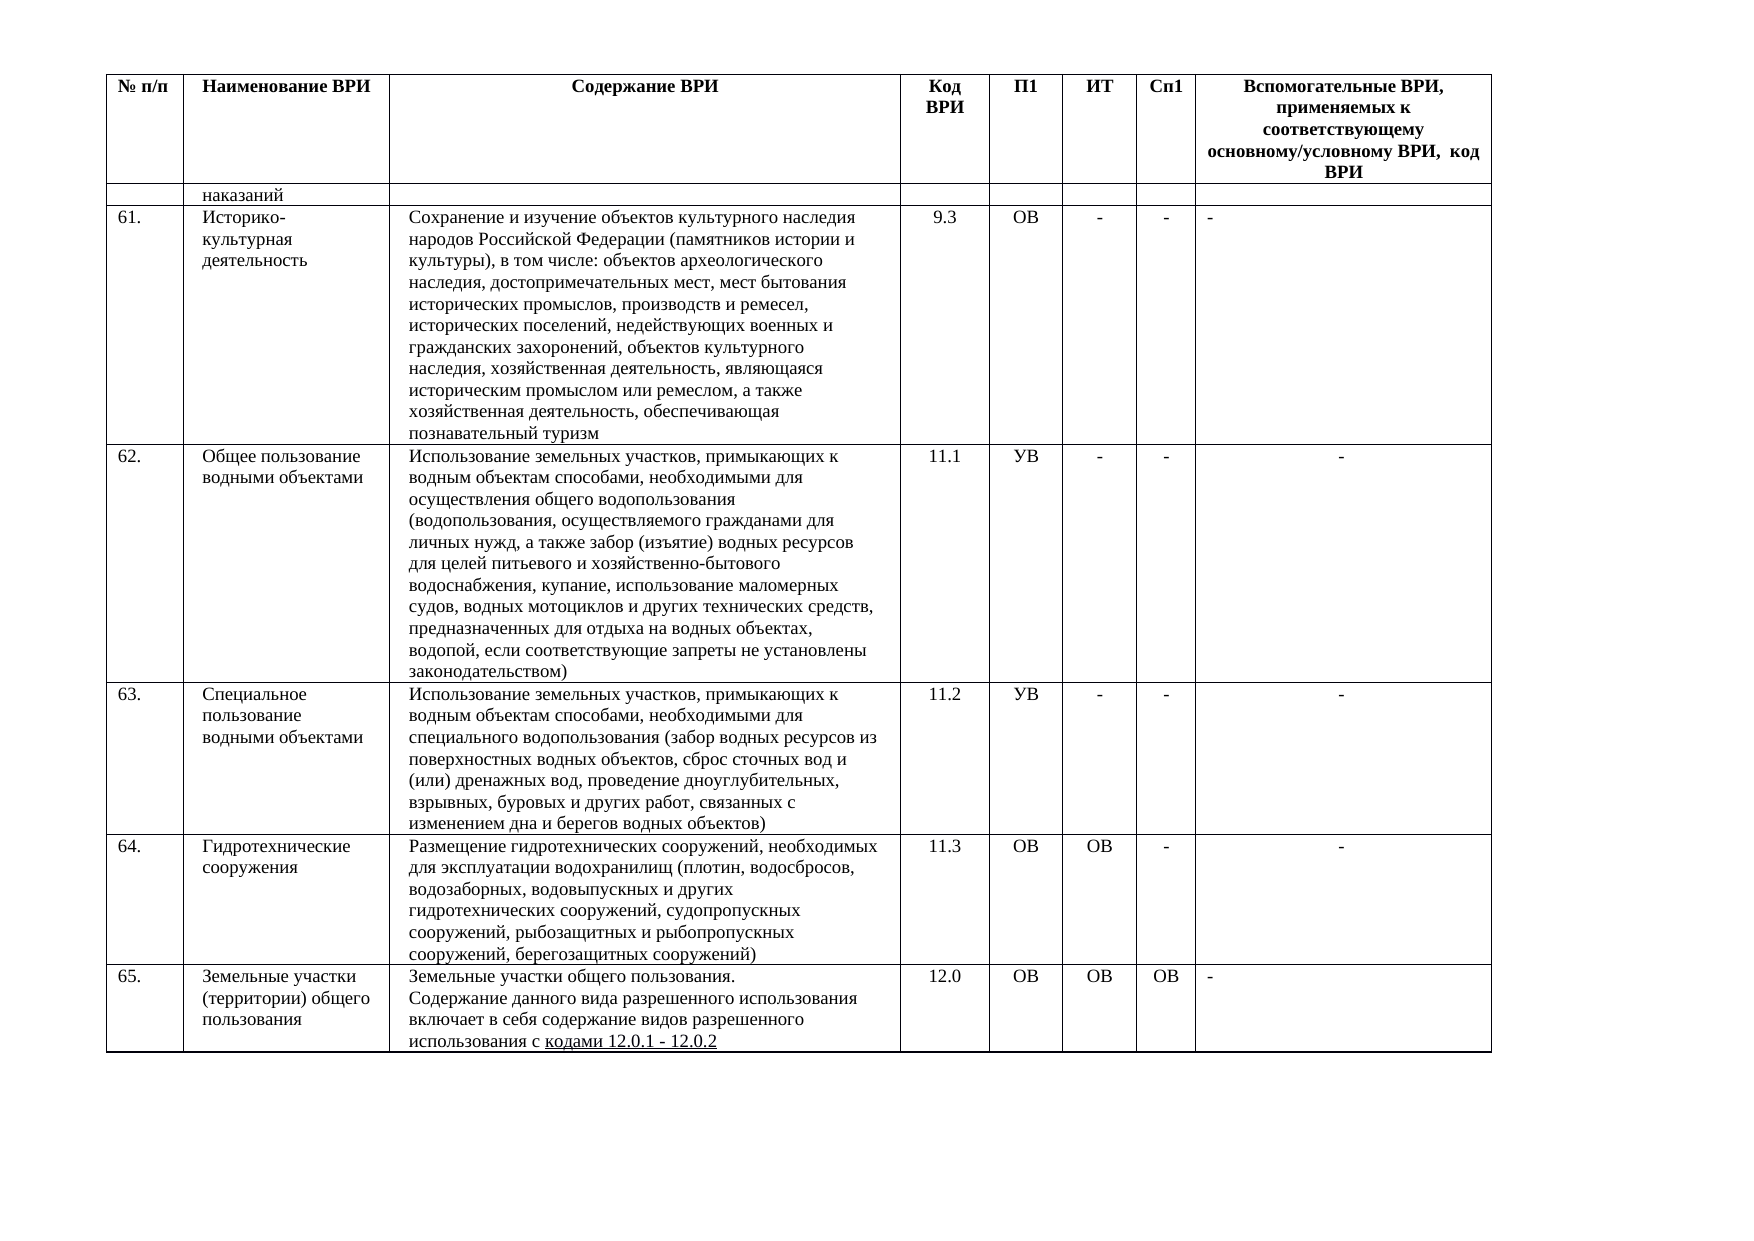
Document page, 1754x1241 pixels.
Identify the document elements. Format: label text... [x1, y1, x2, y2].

table_header ИТ [1063, 75, 1136, 183]
table_cell [390, 184, 900, 205]
table_cell [107, 206, 183, 443]
table_cell - [1063, 184, 1136, 205]
table_cell - [1196, 206, 1491, 443]
table_cell - [1196, 835, 1491, 964]
table_cell 11.3 [901, 835, 989, 964]
table_cell ОВ [990, 835, 1062, 964]
table_cell 11.1 [901, 445, 989, 682]
table_header Код ВРИ [901, 75, 989, 183]
table_cell Размещение гидротехнических сооружений, необходимых для эксплуатации водохранилищ (плотин, водосбросов, водозаборных, водовыпускных и других гидротехнических сооружений, судопропускных сооружений, рыбозащитных и рыбопропускных сооружений, берегозащитных сооружений) [390, 835, 900, 964]
table_cell Гидротехнические сооружения [184, 835, 389, 964]
table_cell [901, 184, 989, 205]
table_cell Общее пользование водными объектами [184, 445, 389, 682]
table_cell - [1063, 206, 1136, 443]
table_header Содержание ВРИ [390, 75, 900, 183]
table_cell УВ [990, 683, 1062, 834]
table_cell - [1196, 683, 1491, 834]
table_cell Использование земельных участков, примыкающих к водным объектам способами, необходимыми для осуществления общего водопользования (водопользования, осуществляемого гражданами для личных нужд, а также забор (изъятие) водных ресурсов для целей питьевого и хозяйственно-бытового водоснабжения, купание, использование маломерных судов, водных мотоциклов и других технических средств, предназначенных для отдыха на водных объектах, водопой, если соответствующие запреты не установлены законодательством) [390, 445, 900, 682]
table_cell Земельные участки общего пользования. Содержание данного вида разрешенного использования включает в себя содержание видов разрешенного использования с кодами 12.0.1 - 12.0.2 [390, 965, 900, 1051]
table_cell Использование земельных участков, примыкающих к водным объектам способами, необходимыми для специального водопользования (забор водных ресурсов из поверхностных водных объектов, сброс сточных вод и (или) дренажных вод, проведение дноуглубительных, взрывных, буровых и других работ, связанных с изменением дна и берегов водных объектов) [390, 683, 900, 834]
table_cell - [1196, 965, 1491, 1051]
table_cell ОВ [1063, 835, 1136, 964]
table_cell ОВ [1137, 965, 1195, 1051]
table_cell [107, 184, 183, 205]
table_cell Сохранение и изучение объектов культурного наследия народов Российской Федерации (памятников истории и культуры), в том числе: объектов археологического наследия, достопримечательных мест, мест бытования исторических промыслов, производств и ремесел, исторических поселений, недействующих военных и гражданских захоронений, объектов культурного наследия, хозяйственная деятельность, являющаяся историческим промыслом или ремеслом, а также хозяйственная деятельность, обеспечивающая познавательный туризм [390, 206, 900, 443]
table_cell ОВ [1063, 965, 1136, 1051]
table_cell - [1137, 206, 1195, 443]
table_cell [990, 184, 1062, 205]
table_cell - [1196, 445, 1491, 682]
table_cell наказаний [184, 184, 389, 205]
table_header Вспомогательные ВРИ, применяемых к соответствующему основному/условному ВРИ, код ВРИ [1196, 75, 1491, 183]
table_cell ОВ [990, 206, 1062, 443]
table_cell - [1137, 445, 1195, 682]
table_cell - [1137, 184, 1195, 205]
table_cell Историко-культурная деятельность [184, 206, 389, 443]
table_cell - [1137, 683, 1195, 834]
table_cell [107, 835, 183, 964]
table_header Наименование ВРИ [184, 75, 389, 183]
table_cell ОВ [990, 965, 1062, 1051]
table_cell - [1063, 445, 1136, 682]
table_header П1 [990, 75, 1062, 183]
table_cell УВ [990, 445, 1062, 682]
table_cell [107, 965, 183, 1051]
table_header № п/п [107, 75, 183, 183]
table_cell 12.0 [901, 965, 989, 1051]
table_cell [107, 683, 183, 834]
table_header Сп1 [1137, 75, 1195, 183]
table_cell 11.2 [901, 683, 989, 834]
table_cell Земельные участки (территории) общего пользования [184, 965, 389, 1051]
table_cell - [1137, 835, 1195, 964]
table_cell - [1063, 683, 1136, 834]
table_cell [1196, 184, 1491, 205]
table_cell [107, 445, 183, 682]
table_cell Специальное пользование водными объектами [184, 683, 389, 834]
table_cell 9.3 [901, 206, 989, 443]
